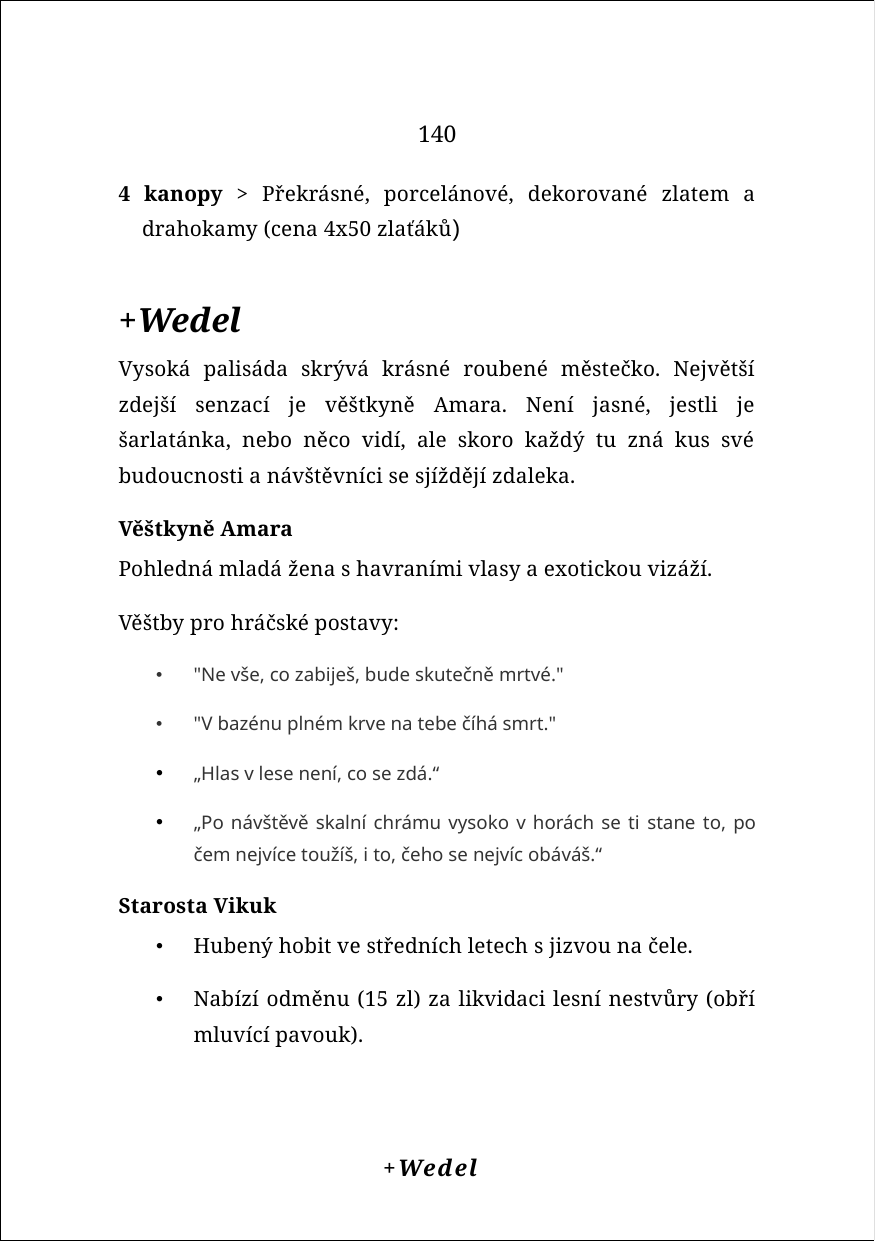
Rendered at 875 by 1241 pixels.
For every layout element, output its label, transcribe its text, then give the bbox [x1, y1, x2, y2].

subtitle Starosta Vikuk [118, 891, 756, 919]
list „Po návštěvě skalní chrámu vysoko v horách se ti stane to, po čem nejvíce toužíš, i to, čeho se nejvíc obáváš.“ [156, 810, 756, 867]
list "Ne vše, co zabiješ, bude skutečně mrtvé." [156, 661, 756, 686]
subtitle Věštkyně Amara [118, 514, 756, 543]
list Nabízí odměnu (15 zl) za likvidaci lesní nestvůry (obří mluvící pavouk). [156, 984, 756, 1048]
list „Hlas v lese není, co se zdá.“ [156, 760, 756, 786]
text Věštby pro hráčské postavy: [118, 608, 756, 636]
list "V bazénu plném krve na tebe číhá smrt." [156, 711, 756, 736]
subtitle +Wedel [118, 297, 756, 343]
list Hubený hobit ve středních letech s jizvou na čele. [156, 931, 756, 960]
text Pohledná mladá žena s havraními vlasy a exotickou vizáží. [118, 554, 756, 583]
text Vysoká palisáda skrývá krásné roubené městečko. Největší zdejší senzací je věštkyně Amara. Není jasné, jestli je šarlatánka, nebo něco vidí, ale skoro každý tu zná kus své budoucnosti a návštěvníci se sjíždějí zdaleka. [118, 354, 756, 489]
text 4 kanopy > Překrásné, porcelánové, dekorované zlatem a drahokamy (cena 4x50 zlaťáků) [118, 179, 756, 243]
